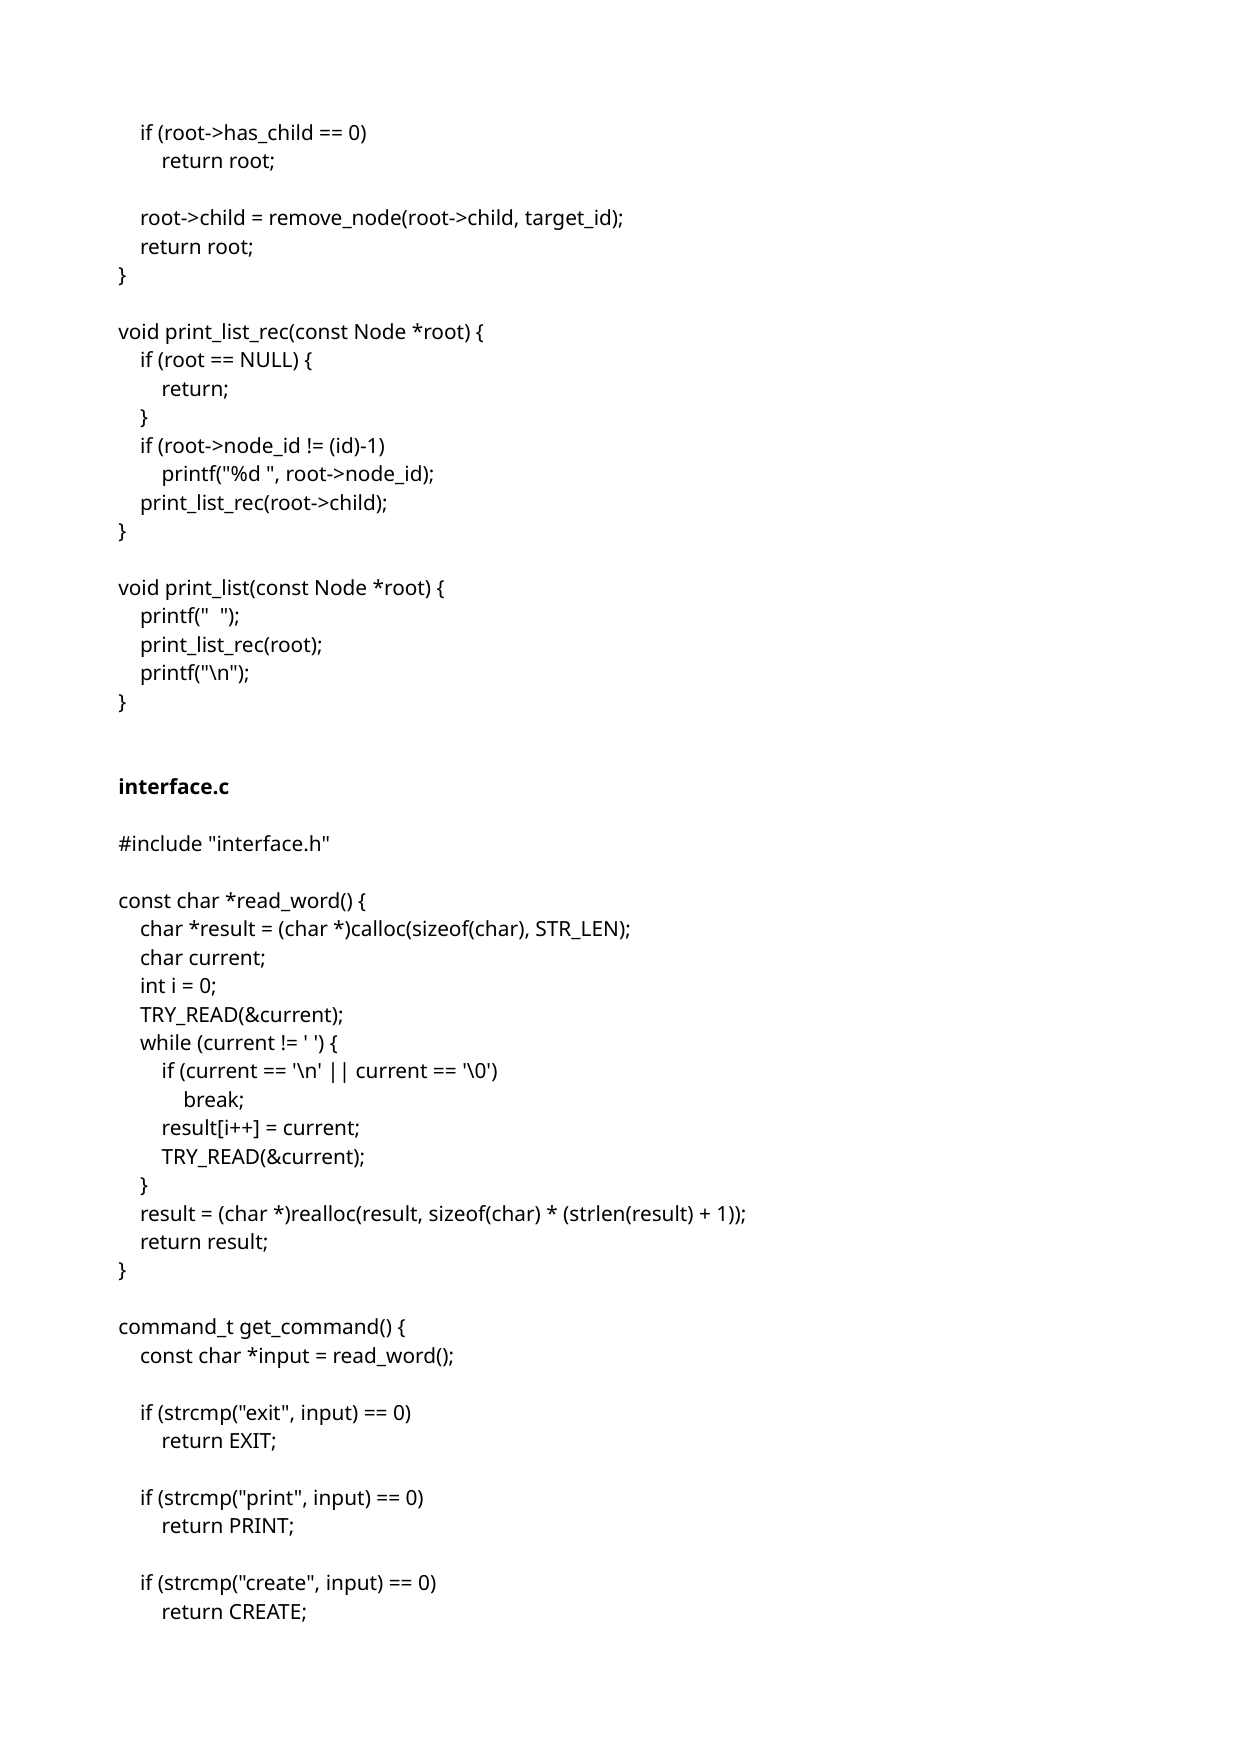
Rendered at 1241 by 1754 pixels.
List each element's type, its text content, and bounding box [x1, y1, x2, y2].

list } [118, 1256, 1122, 1284]
list root->child = remove_node(root->child, target_id); [118, 203, 1122, 232]
list TRY_READ(&current); [118, 1000, 1122, 1028]
list printf("%d ", root->node_id); [118, 459, 1122, 488]
list return root; [118, 232, 1122, 260]
list interface.c [118, 772, 1122, 801]
list if (root->has_child == 0) [118, 118, 1122, 147]
list return root; [118, 147, 1122, 175]
list result = (char *)realloc(result, sizeof(char) * (strlen(result) + 1)); [118, 1199, 1122, 1227]
list } [118, 1170, 1122, 1199]
list void print_list(const Node *root) { [118, 573, 1122, 602]
list char current; [118, 943, 1122, 971]
list } [118, 260, 1122, 289]
list if (strcmp("exit", input) == 0) [118, 1398, 1122, 1426]
list command_t get_command() { [118, 1312, 1122, 1341]
list print_list_rec(root->child); [118, 488, 1122, 516]
list return EXIT; [118, 1426, 1122, 1455]
list } [118, 687, 1122, 715]
list result[i++] = current; [118, 1113, 1122, 1142]
list const char *read_word() { [118, 886, 1122, 914]
list break; [118, 1085, 1122, 1113]
list const char *input = read_word(); [118, 1341, 1122, 1369]
list printf("\n"); [118, 658, 1122, 687]
list printf(" "); [118, 602, 1122, 630]
list return result; [118, 1227, 1122, 1256]
list TRY_READ(&current); [118, 1142, 1122, 1170]
list if (root->node_id != (id)-1) [118, 431, 1122, 459]
list print_list_rec(root); [118, 630, 1122, 658]
list #include "interface.h" [118, 829, 1122, 857]
list if (strcmp("create", input) == 0) [118, 1568, 1122, 1597]
list while (current != ' ') { [118, 1028, 1122, 1057]
list if (strcmp("print", input) == 0) [118, 1483, 1122, 1512]
list char *result = (char *)calloc(sizeof(char), STR_LEN); [118, 914, 1122, 943]
list if (root == NULL) { [118, 346, 1122, 374]
list } [118, 516, 1122, 545]
list return PRINT; [118, 1512, 1122, 1540]
list void print_list_rec(const Node *root) { [118, 317, 1122, 346]
list int i = 0; [118, 971, 1122, 1000]
list return CREATE; [118, 1597, 1122, 1625]
list if (current == '\n' || current == '\0') [118, 1057, 1122, 1085]
list } [118, 402, 1122, 431]
list return; [118, 374, 1122, 402]
